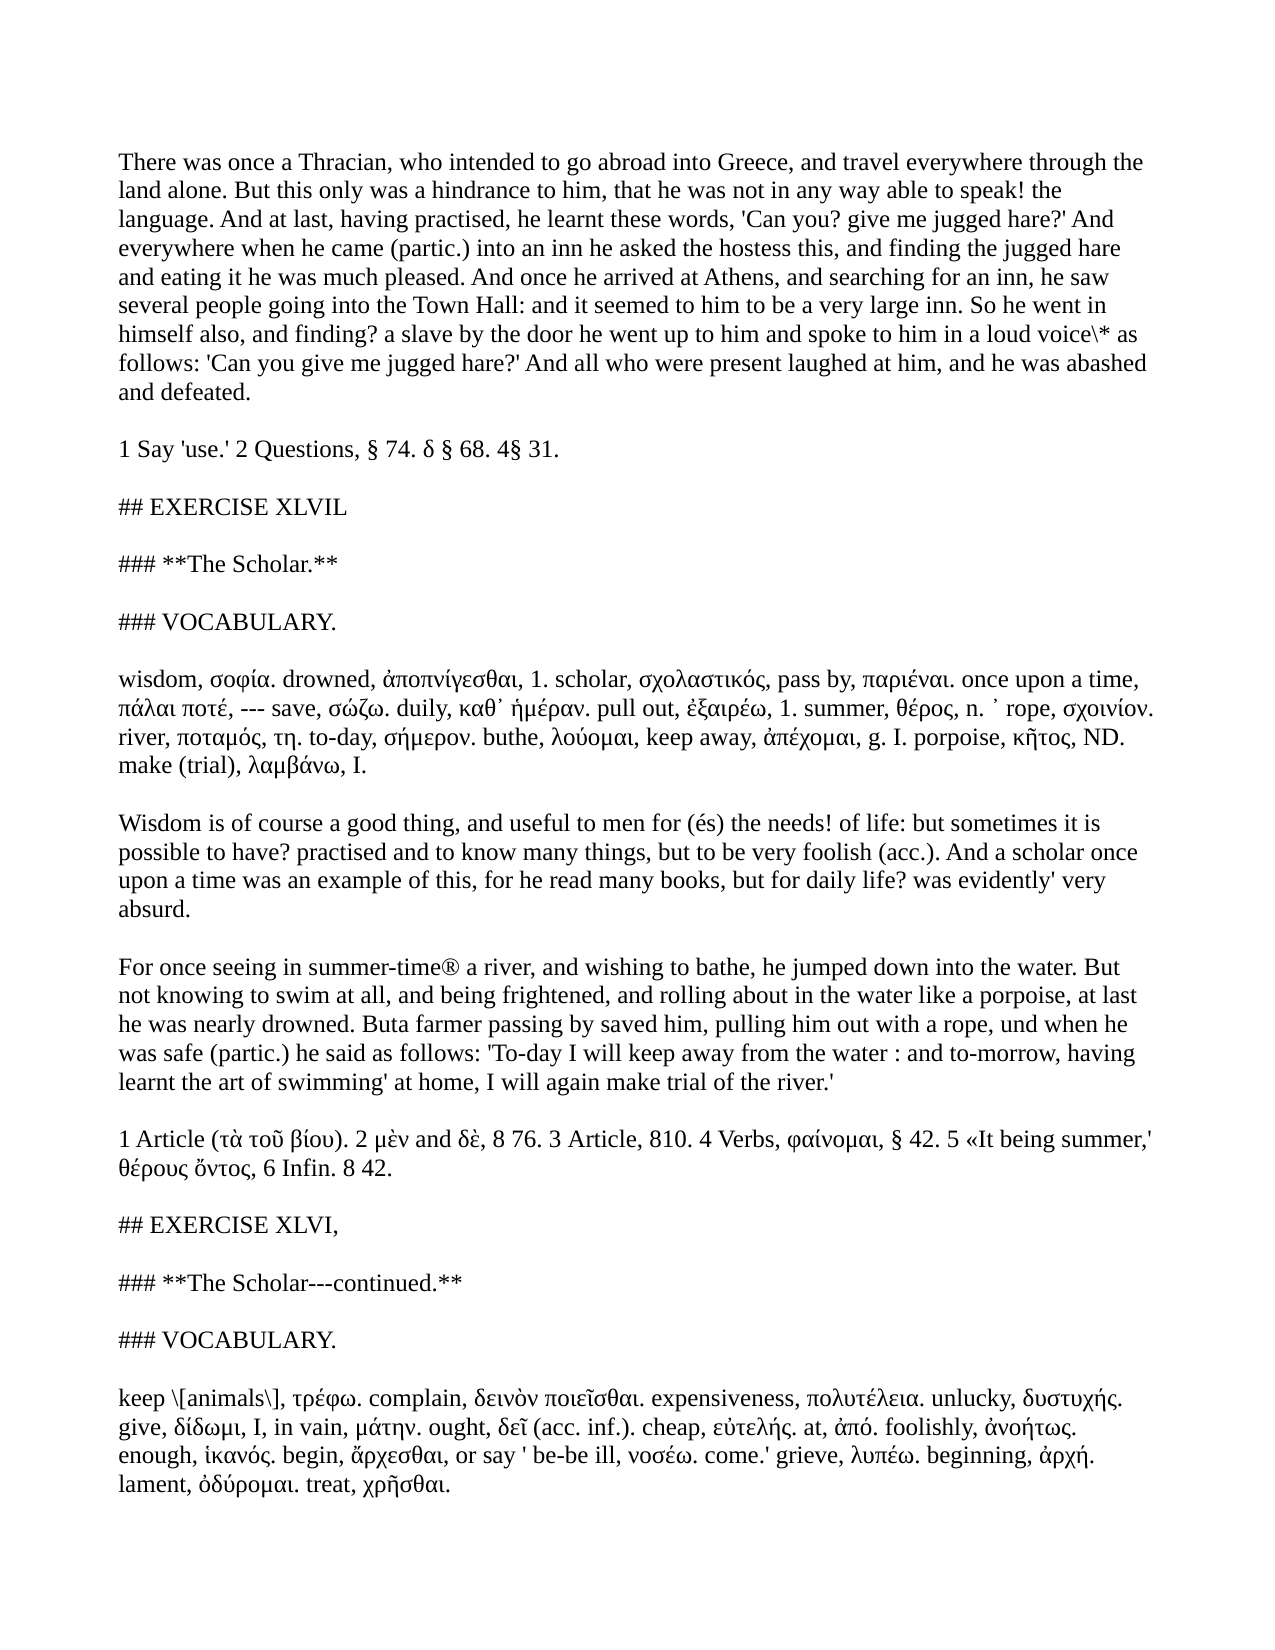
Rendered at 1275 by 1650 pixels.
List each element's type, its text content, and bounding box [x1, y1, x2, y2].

text wisdom, σοφία. drowned, ἀποπνίγεσθαι, 1. scholar, σχολαστικός, pass by, παριέναι. once upon a time, πάλαι ποτέ, --- save, σώζω. duily, καθ᾽ ἡμέραν. pull out, ἐξαιρέω, 1. summer, θέρος, n. ᾿ rope, σχοινίον. river, ποταμός, τη. to-day, σήμερον. buthe, λούομαι, keep away, ἀπέχομαι, g. I. porpoise, κῆτος, ND. make (trial), λαμβάνω, I. [118, 664, 1157, 779]
text For once seeing in summer-time® a river, and wishing to bathe, he jumped down into the water. But not knowing to swim at all, and being frightened, and rolling about in the water like a porpoise, at last he was nearly drowned. Buta farmer passing by saved him, pulling him out with a rope, und when he was safe (partic.) he said as follows: 'To-day I will keep away from the water : and to-morrow, having learnt the art of swimming' at home, I will again make trial of the river.' [118, 952, 1157, 1096]
text ### VOCABULARY. [118, 1326, 1157, 1354]
text 1 Say 'use.' 2 Questions, § 74. δ § 68. 4§ 31. [118, 434, 1157, 463]
text ### VOCABULARY. [118, 607, 1157, 636]
text Wisdom is of course a good thing, and useful to men for (és) the needs! of life: but sometimes it is possible to have? practised and to know many things, but to be very foolish (acc.). And a scholar once upon a time was an example of this, for he read many books, but for daily life? was evidently' very absurd. [118, 808, 1157, 923]
text ## EXERCISE XLVI, [118, 1211, 1157, 1239]
text keep \[animals\], τρέφω. complain, δεινὸν ποιεῖσθαι. expensiveness, πολυτέλεια. unlucky, δυστυχής. give, δίδωμι, I, in vain, μάτην. ought, δεῖ (acc. inf.). cheap, εὐτελής. at, ἀπό. foolishly, ἀνοήτως. enough, ἱκανός. begin, ἄρχεσθαι, or say ' be-be ill, νοσέω. come.' grieve, λυπέω. beginning, ἀρχή. lament, ὀδύρομαι. treat, χρῆσθαι. [118, 1383, 1157, 1498]
text ## EXERCISE XLVIL [118, 492, 1157, 521]
text ### **The Scholar---continued.** [118, 1268, 1157, 1297]
text There was once a Thracian, who intended to go abroad into Greece, and travel everywhere through the land alone. But this only was a hindrance to him, that he was not in any way able to speak! the language. And at last, having practised, he learnt these words, 'Can you? give me jugged hare?' And everywhere when he came (partic.) into an inn he asked the hostess this, and finding the jugged hare and eating it he was much pleased. And once he arrived at Athens, and searching for an inn, he saw several people going into the Town Hall: and it seemed to him to be a very large inn. So he went in himself also, and finding? a slave by the door he went up to him and spoke to him in a loud voice\* as follows: 'Can you give me jugged hare?' And all who were present laughed at him, and he was abashed and defeated. [118, 147, 1157, 406]
text ### **The Scholar.** [118, 549, 1157, 578]
text 1 Article (τὰ τοῦ βίου). 2 μὲν and δὲ, 8 76. 3 Article, 810. 4 Verbs, φαίνομαι, § 42. 5 «It being summer,' θέρους ὄντος, 6 Infin. 8 42. [118, 1124, 1157, 1182]
